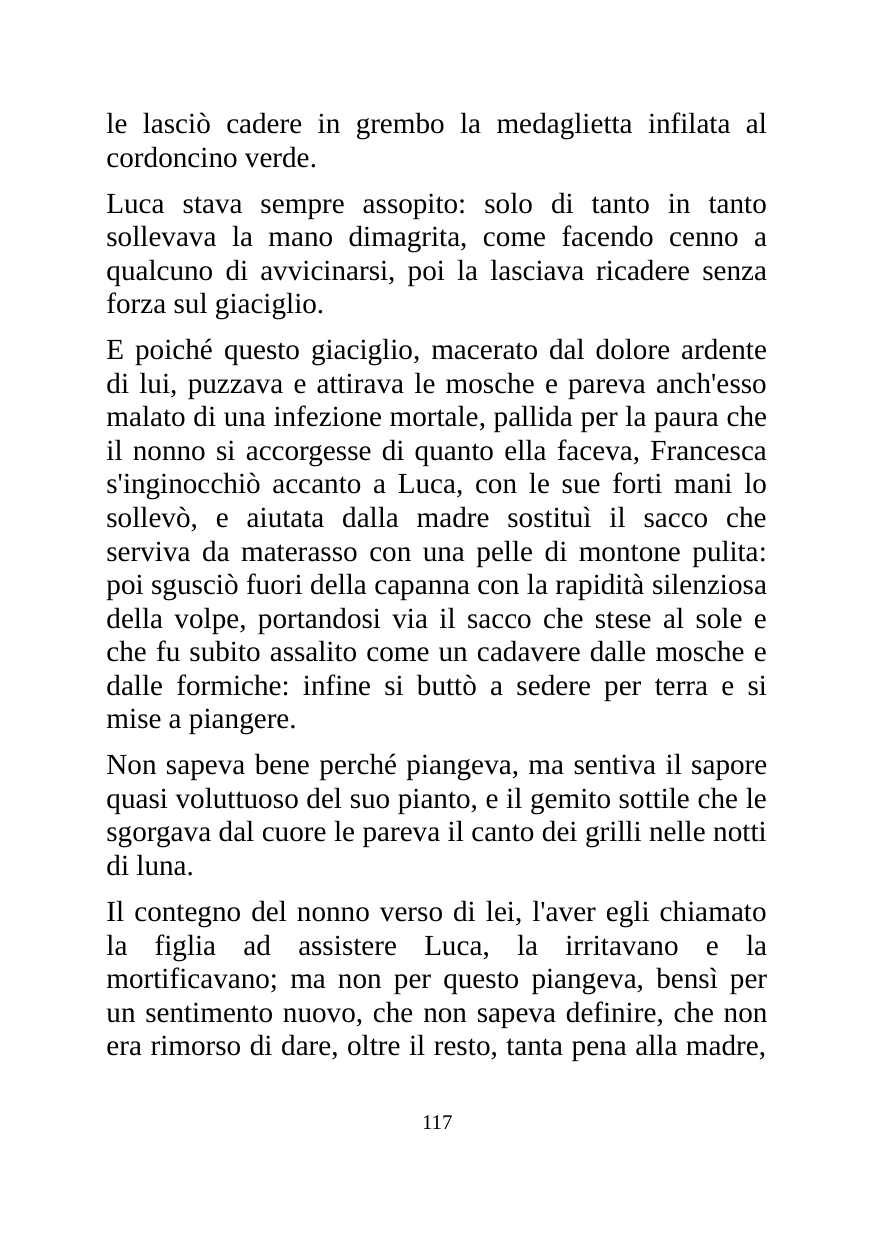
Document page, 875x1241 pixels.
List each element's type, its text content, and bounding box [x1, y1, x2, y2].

text Il contegno del nonno verso di lei, l'aver egli chiamato la figlia ad assistere Luca, la irritavano e la mortificavano; ma non per questo piangeva, bensì per un sentimento nuovo, che non sapeva definire, che non era rimorso di dare, oltre il resto, tanta pena alla madre, [106, 894, 768, 1062]
text le lasciò cadere in grembo la medaglietta infilata al cordoncino verde. [106, 106, 768, 173]
text Luca stava sempre assopito: solo di tanto in tanto sollevava la mano dimagrita, come facendo cenno a qualcuno di avvicinarsi, poi la lasciava ricadere senza forza sul giaciglio. [106, 186, 768, 320]
text Non sapeva bene perché piangeva, ma sentiva il sapore quasi voluttuoso del suo pianto, e il gemito sottile che le sgorgava dal cuore le pareva il canto dei grilli nelle notti di luna. [106, 747, 768, 882]
text E poiché questo giaciglio, macerato dal dolore ardente di lui, puzzava e attirava le mosche e pareva anch'esso malato di una infezione mortale, pallida per la paura che il nonno si accorgesse di quanto ella faceva, Francesca s'inginocchiò accanto a Luca, con le sue forti mani lo sollevò, e aiutata dalla madre sostituì il sacco che serviva da materasso con una pelle di montone pulita: poi sgusciò fuori della capanna con la rapidità silenziosa della volpe, portandosi via il sacco che stese al sole e che fu subito assalito come un cadavere dalle mosche e dalle formiche: infine si buttò a sedere per terra e si mise a piangere. [106, 332, 768, 735]
